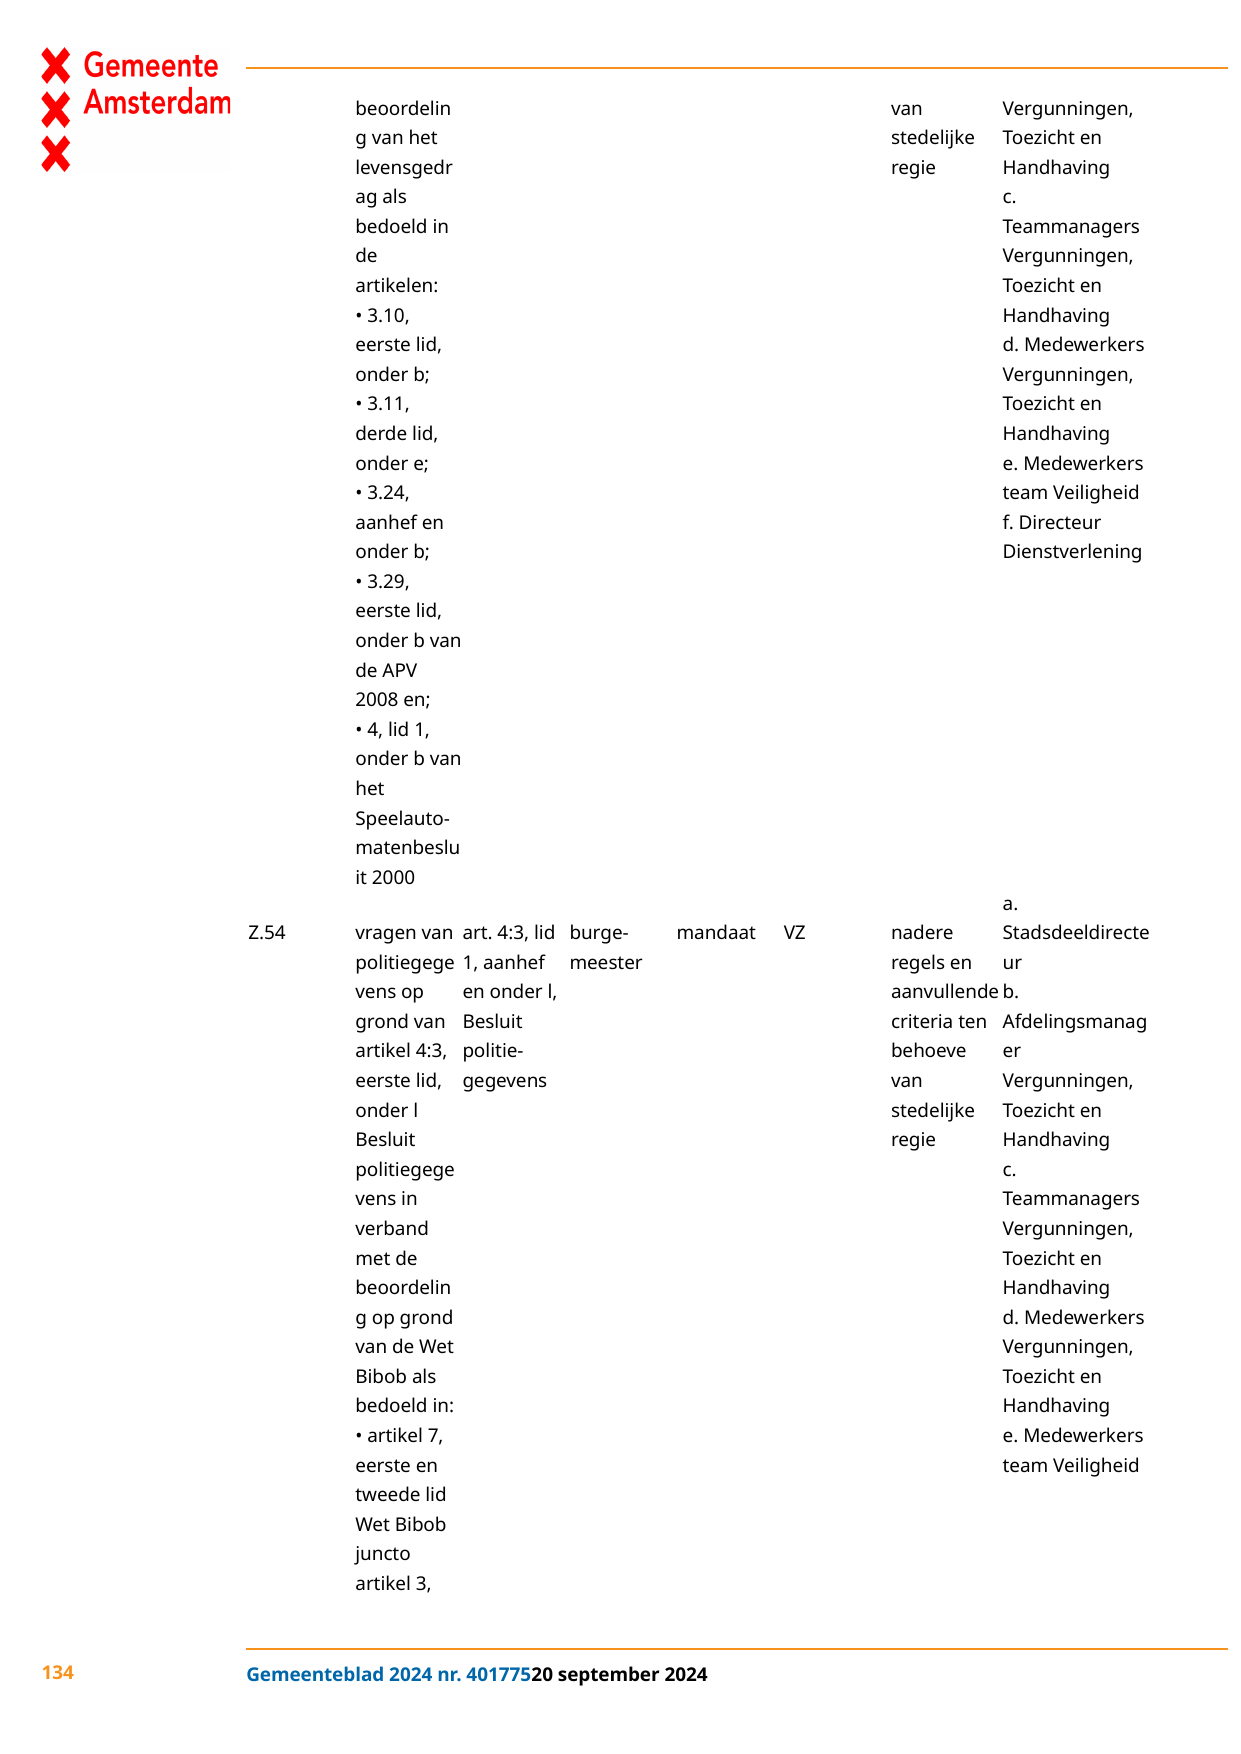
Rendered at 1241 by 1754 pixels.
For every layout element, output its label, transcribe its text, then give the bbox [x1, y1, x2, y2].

table_cell van stedelijke regie [891, 95, 1002, 890]
table_cell Z.54 [248, 890, 355, 1596]
table_cell [462, 95, 569, 890]
table_cell [248, 95, 355, 890]
table_cell Vergunningen, Toezicht en Handhaving c. Teammanagers Vergunningen, Toezicht en Handhaving d. Medewerkers Vergunningen, Toezicht en Handhaving e. Medewerkers team Veiligheid f. Directeur Dienstverlening [1003, 95, 1152, 890]
table_cell a. Stadsdeeldirecteur b. Afdelingsmanager Vergunningen, Toezicht en Handhaving c. Teammanagers Vergunningen, Toezicht en Handhaving d. Medewerkers Vergunningen, Toezicht en Handhaving e. Medewerkers team Veiligheid [1003, 890, 1152, 1596]
table_cell [784, 95, 891, 890]
table_cell [676, 95, 783, 890]
table_cell burge-meester [569, 890, 676, 1596]
table_cell beoordeling van het levensgedrag als bedoeld in de artikelen: • 3.10, eerste lid, onder b; • 3.11, derde lid, onder e; • 3.24, aanhef en onder b; • 3.29, eerste lid, onder b van de APV 2008 en; • 4, lid 1, onder b van het Speelauto-matenbesluit 2000 [355, 95, 462, 890]
table_cell [569, 95, 676, 890]
table_cell vragen van politiegegevens op grond van artikel 4:3, eerste lid, onder l Besluit politiegegevens in verband met de beoordeling op grond van de Wet Bibob als bedoeld in: • artikel 7, eerste en tweede lid Wet Bibob juncto artikel 3, [355, 890, 462, 1596]
table_cell mandaat [676, 890, 783, 1596]
table_cell nadere regels en aanvullende criteria ten behoeve van stedelijke regie [891, 890, 1002, 1596]
picture [41, 47, 231, 172]
table_cell VZ [784, 890, 891, 1596]
table_cell art. 4:3, lid 1, aanhef en onder l, Besluit politie-gegevens [462, 890, 569, 1596]
